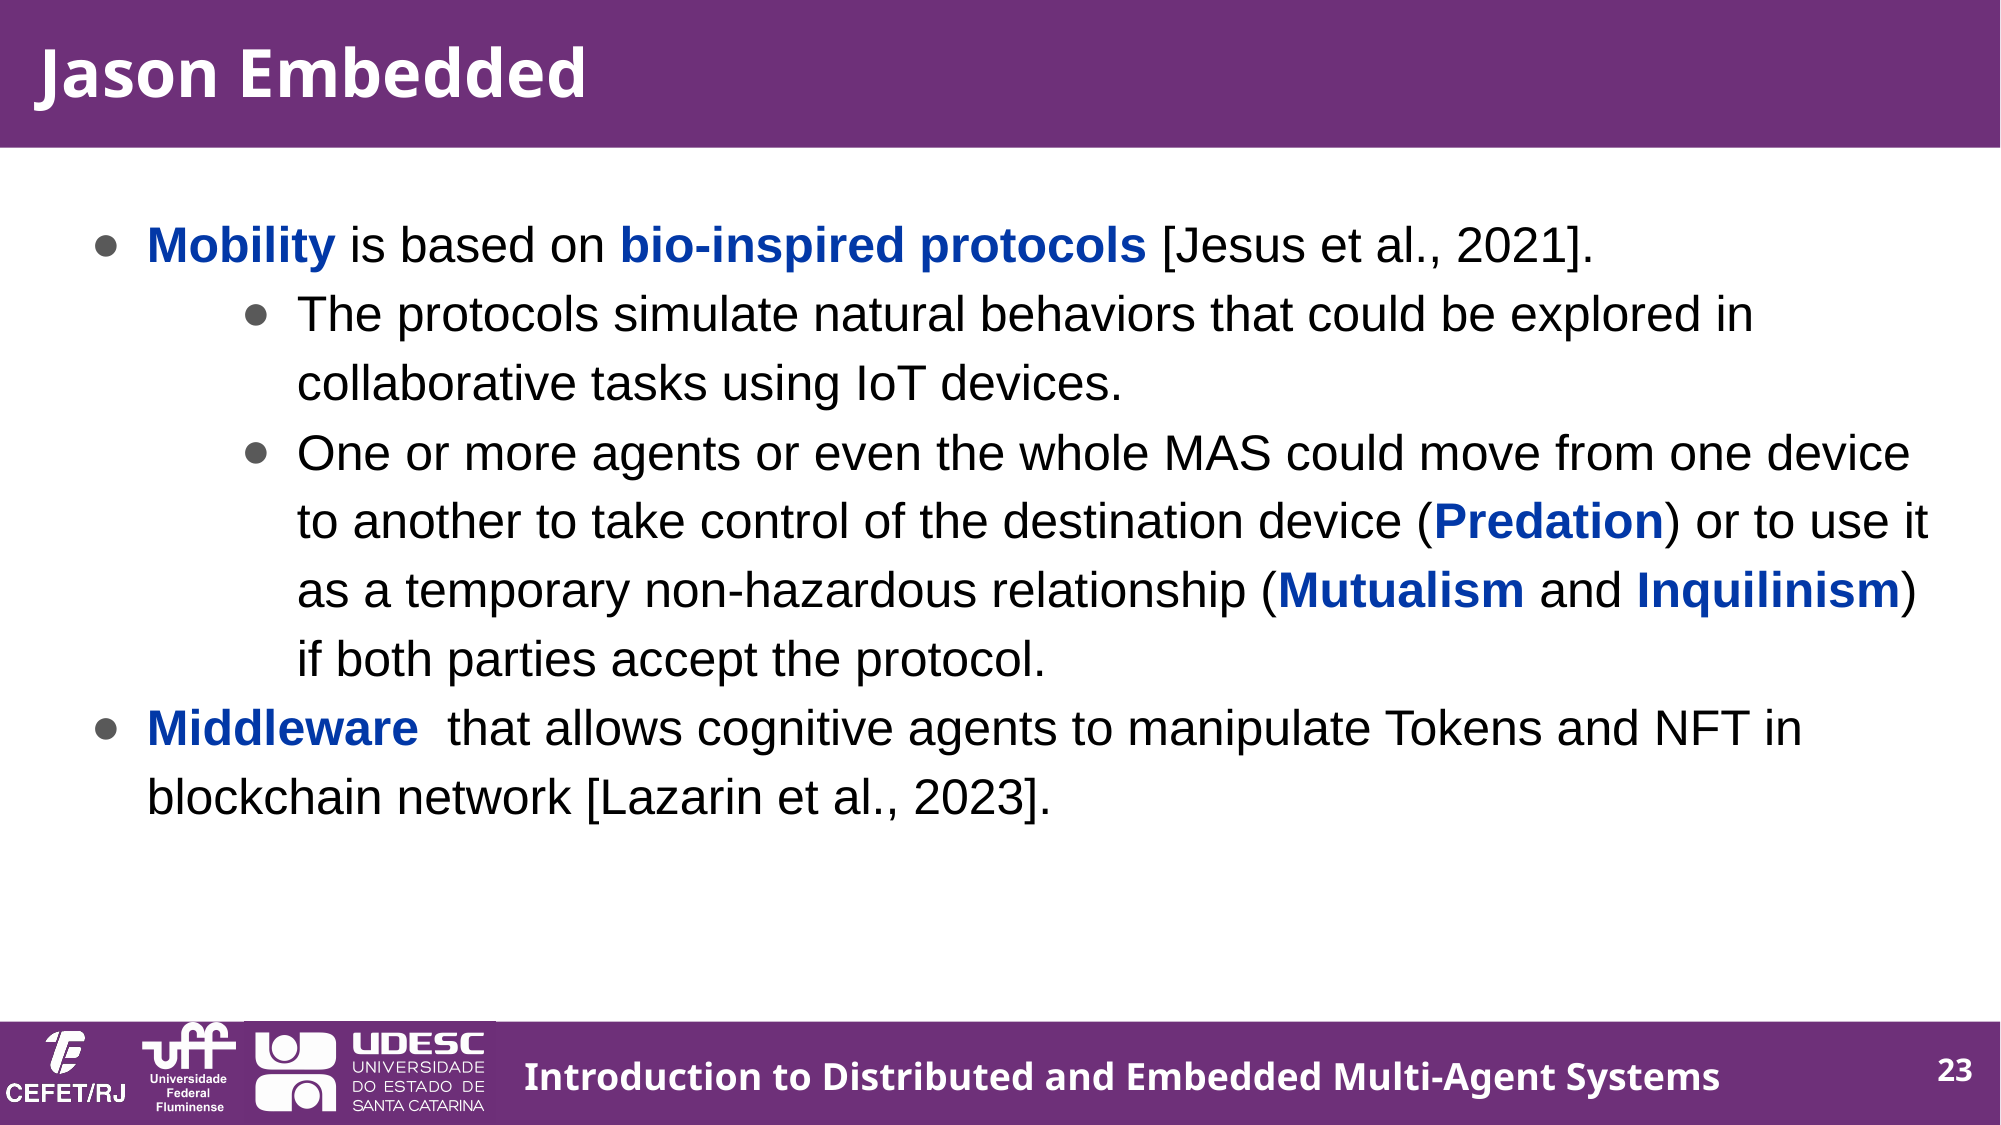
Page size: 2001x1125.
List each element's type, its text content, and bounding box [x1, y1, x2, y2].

text_box Mobility is based on bio-inspired protocols [Jesus et al., 2021]. The protocols simulate natural behaviors that could be explored in collaborative tasks using IoT devices. One or more agents or even the whole MAS could move from one device to another to take control of the destination device (Predation) or to use it as a temporary non-hazardous relationship (Mutualism and Inquilinism) if both parties accept the protocol. Middleware that allows cognitive agents to manipulate Tokens and NFT in blockchain network [Lazarin et al., 2023]. [57, 188, 1967, 1016]
picture [141, 1021, 237, 1117]
picture [244, 1021, 496, 1123]
picture [6, 1009, 125, 1125]
text_box Jason Embedded [25, 23, 1999, 119]
